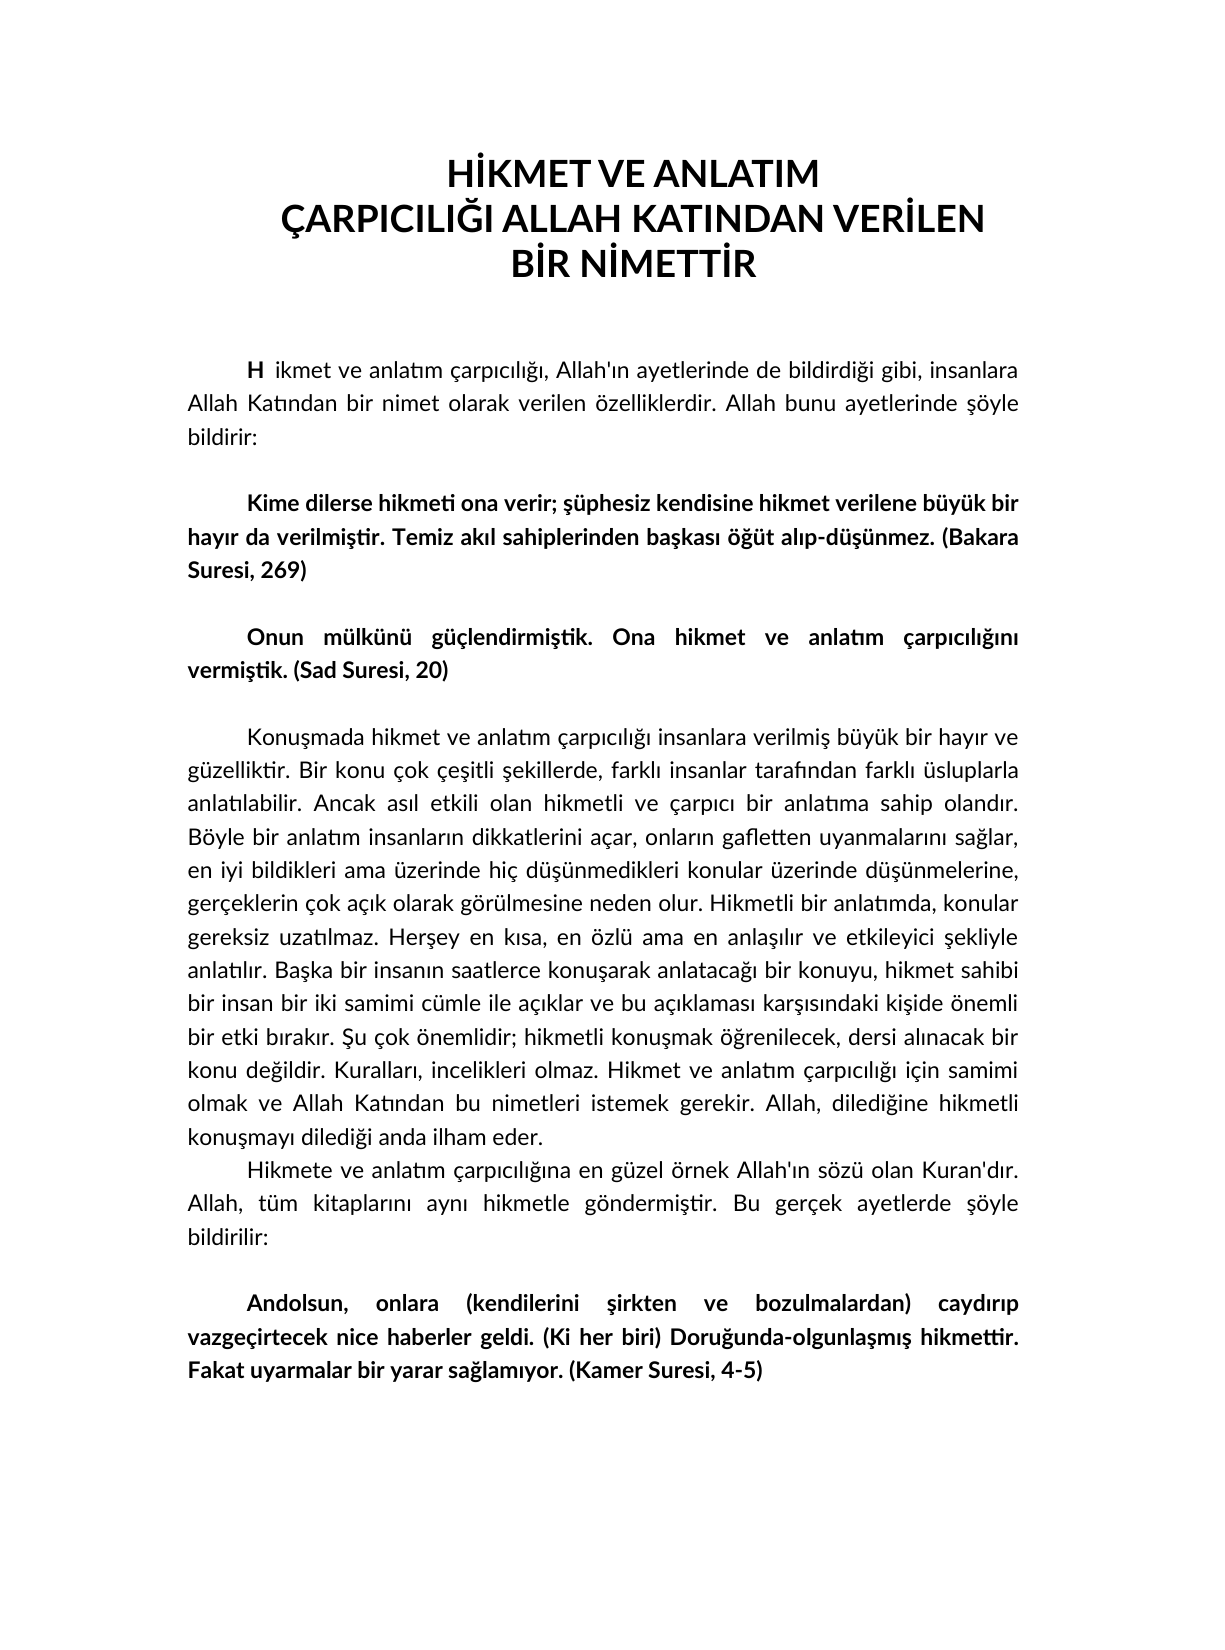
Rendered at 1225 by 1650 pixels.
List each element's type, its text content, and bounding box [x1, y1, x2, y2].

subtitle HİKMET VE ANLATIM [187, 150, 1020, 195]
subtitle ÇARPICILIĞI ALLAH KATINDAN VERİLEN BİR NİMETTİR [247, 195, 1020, 285]
text Konuşmada hikmet ve anlatım çarpıcılığı insanlara verilmiş büyük bir hayır ve güzelliktir. Bir konu çok çeşitli şekillerde, farklı insanlar tarafından farklı üsluplarla anlatılabilir. Ancak asıl etkili olan hikmetli ve çarpıcı bir anlatıma sahip olandır. Böyle bir anlatım insanların dikkatlerini açar, onların gafletten uyanmalarını sağlar, en iyi bildikleri ama üzerinde hiç düşünmedikleri konular üzerinde düşünmelerine, gerçeklerin çok açık olarak görülmesine neden olur. Hikmetli bir anlatımda, konular gereksiz uzatılmaz. Herşey en kısa, en özlü ama en anlaşılır ve etkileyici şekliyle anlatılır. Başka bir insanın saatlerce konuşarak anlatacağı bir konuyu, hikmet sahibi bir insan bir iki samimi cümle ile açıklar ve bu açıklaması karşısındaki kişide önemli bir etki bırakır. Şu çok önemlidir; hikmetli konuşmak öğrenilecek, dersi alınacak bir konu değildir. Kuralları, incelikleri olmaz. Hikmet ve anlatım çarpıcılığı için samimi olmak ve Allah Katından bu nimetleri istemek gerekir. Allah, dilediğine hikmetli konuşmayı dilediği anda ilham eder. [187, 718, 1020, 1152]
text Hikmet ve anlatım çarpıcılığı, Allah'ın ayetlerinde de bildirdiği gibi, insanlara Allah Katından bir nimet olarak verilen özelliklerdir. Allah bunu ayetlerinde şöyle bildirir: [187, 352, 1020, 452]
text Kime dilerse hikmeti ona verir; şüphesiz kendisine hikmet verilene büyük bir hayır da verilmiştir. Temiz akıl sahiplerinden başkası öğüt alıp-düşünmez. (Bakara Suresi, 269) [187, 485, 1020, 585]
text Hikmete ve anlatım çarpıcılığına en güzel örnek Allah'ın sözü olan Kuran'dır. Allah, tüm kitaplarını aynı hikmetle göndermiştir. Bu gerçek ayetlerde şöyle bildirilir: [187, 1152, 1020, 1252]
text Onun mülkünü güçlendirmiştik. Ona hikmet ve anlatım çarpıcılığını vermiştik. (Sad Suresi, 20) [187, 618, 1020, 685]
text Andolsun, onlara (kendilerini şirkten ve bozulmalardan) caydırıp vazgeçirtecek nice haberler geldi. (Ki her biri) Doruğunda-olgunlaşmış hikmettir. Fakat uyarmalar bir yarar sağlamıyor. (Kamer Suresi, 4-5) [187, 1285, 1020, 1385]
